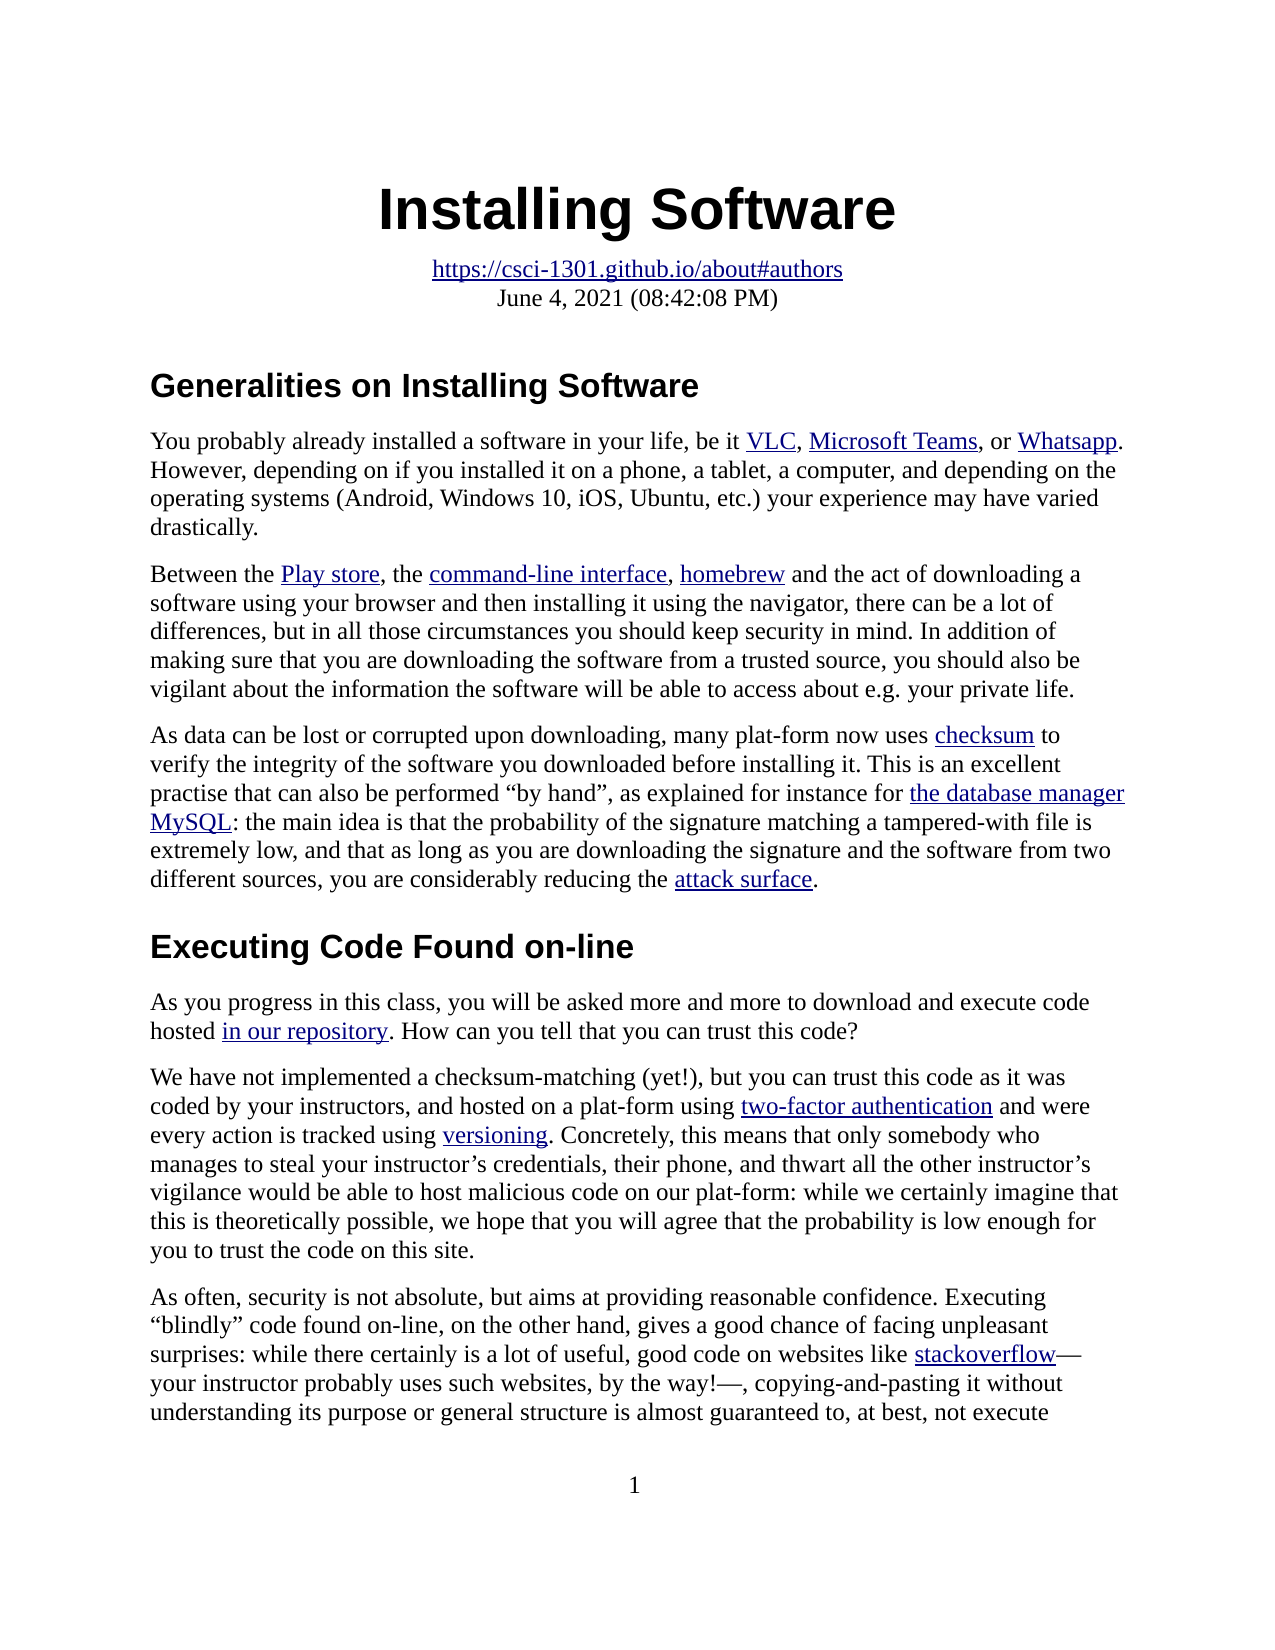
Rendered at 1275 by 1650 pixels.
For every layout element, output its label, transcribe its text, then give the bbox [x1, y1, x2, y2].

text https://csci-1301.github.io/about#authors [150, 254, 1125, 283]
subtitle Generalities on Installing Software [150, 366, 1125, 404]
text June 4, 2021 (08:42:08 PM) [150, 283, 1125, 312]
subtitle Executing Code Found on-line [150, 927, 1125, 966]
title Installing Software [150, 175, 1125, 242]
text You probably already installed a software in your life, be it VLC, Microsoft Teams, or Whatsapp. However, depending on if you installed it on a phone, a tablet, a computer, and depending on the operating systems (Android, Windows 10, iOS, Ubuntu, etc.) your experience may have varied drastically. [150, 426, 1125, 541]
text As often, security is not absolute, but aims at providing reasonable confidence. Executing “blindly” code found on-line, on the other hand, gives a good chance of facing unpleasant surprises: while there certainly is a lot of useful, good code on websites like stackoverflow—your instructor probably uses such websites, by the way!—, copying-and-pasting it without understanding its purpose or general structure is almost guaranteed to, at best, not execute [150, 1282, 1125, 1425]
text We have not implemented a checksum-matching (yet!), but you can trust this code as it was coded by your instructors, and hosted on a plat-form using two-factor authentication and were every action is tracked using versioning. Concretely, this means that only somebody who manages to steal your instructor’s credentials, their phone, and thwart all the other instructor’s vigilance would be able to host malicious code on our plat-form: while we certainly imagine that this is theoretically possible, we hope that you will agree that the probability is low enough for you to trust the code on this site. [150, 1062, 1125, 1264]
text Between the Play store, the command-line interface, homebrew and the act of downloading a software using your browser and then installing it using the navigator, there can be a lot of differences, but in all those circumstances you should keep security in mind. In addition of making sure that you are downloading the software from a trusted source, you should also be vigilant about the information the software will be able to access about e.g. your private life. [150, 559, 1125, 703]
text As you progress in this class, you will be asked more and more to download and execute code hosted in our repository. How can you tell that you can trust this code? [150, 987, 1125, 1044]
text As data can be lost or corrupted upon downloading, many plat-form now uses checksum to verify the integrity of the software you downloaded before installing it. This is an excellent practise that can also be performed “by hand”, as explained for instance for the database manager MySQL: the main idea is that the probability of the signature matching a tampered-with file is extremely low, and that as long as you are downloading the signature and the software from two different sources, you are considerably reducing the attack surface. [150, 721, 1125, 893]
